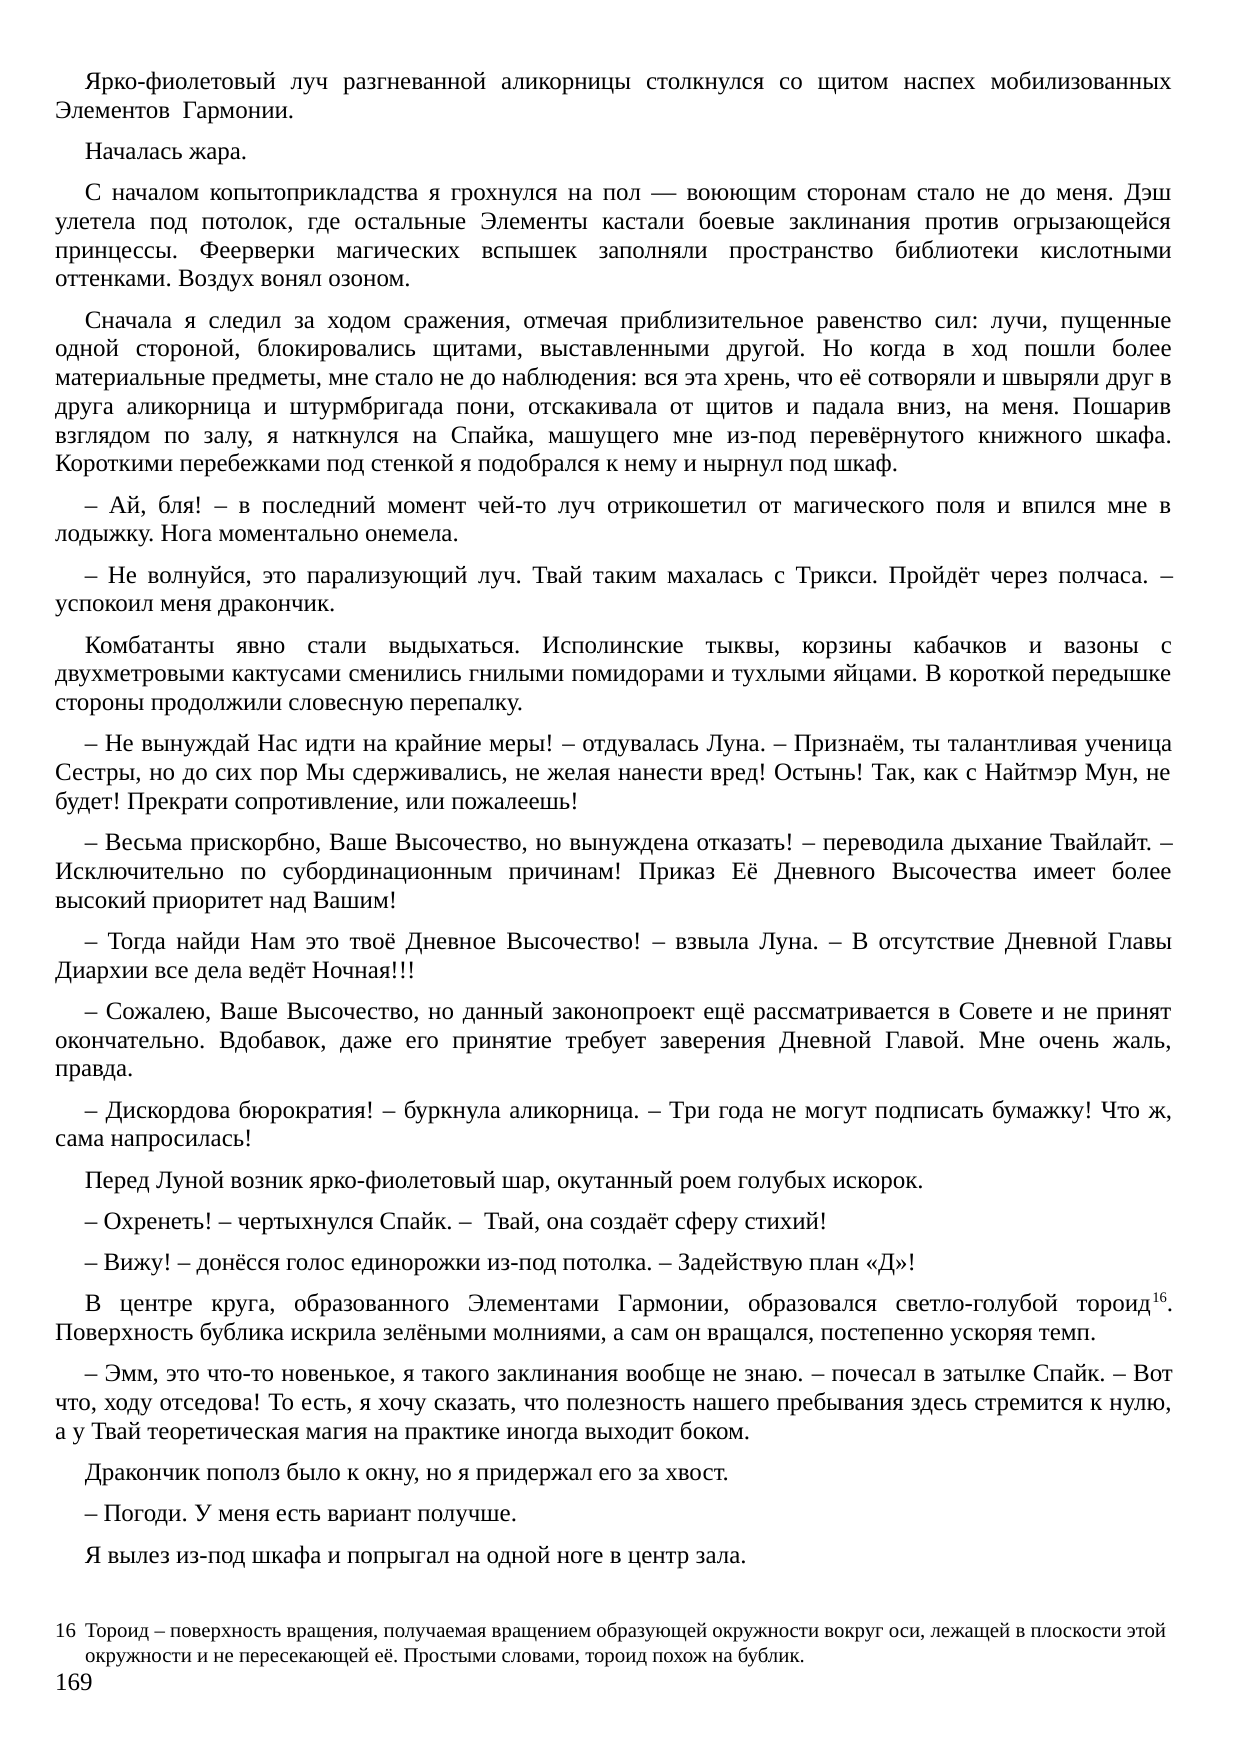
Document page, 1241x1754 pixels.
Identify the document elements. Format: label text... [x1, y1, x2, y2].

text Ярко-фиолетовый луч разгневанной аликорницы столкнулся со щитом наспех мобилизованных Элементов Гармонии. [55, 66, 1173, 123]
text – Эмм, это что-то новенькое, я такого заклинания вообще не знаю. – почесал в затылке Спайк. – Вот что, ходу отседова! То есть, я хочу сказать, что полезность нашего пребывания здесь стремится к нулю, а у Твай теоретическая магия на практике иногда выходит боком. [55, 1358, 1173, 1445]
text С началом копытоприкладства я грохнулся на пол — воюющим сторонам стало не до меня. Дэш улетела под потолок, где остальные Элементы кастали боевые заклинания против огрызающейся принцессы. Феерверки магических вспышек заполняли пространство библиотеки кислотными оттенками. Воздух вонял озоном. [55, 177, 1173, 292]
text – Сожалею, Ваше Высочество, но данный законопроект ещё рассматривается в Совете и не принят окончательно. Вдобавок, даже его принятие требует заверения Дневной Главой. Мне очень жаль, правда. [55, 996, 1173, 1082]
text В центре круга, образованного Элементами Гармонии, образовался светло-голубой тороид. Поверхность бублика искрила зелёными молниями, а сам он вращался, постепенно ускоряя темп. [55, 1288, 1173, 1346]
text – Погоди. У меня есть вариант получше. [55, 1498, 1173, 1527]
text – Не вынуждай Нас идти на крайние меры! – отдувалась Луна. – Признаём, ты талантливая ученица Сестры, но до сих пор Мы сдерживались, не желая нанести вред! Остынь! Так, как с Найтмэр Мун, не будет! Прекрати сопротивление, или пожалеешь! [55, 728, 1173, 815]
text – Охренеть! – чертыхнулся Спайк. – Твай, она создаёт сферу стихий! [55, 1206, 1173, 1235]
text – Ай, бля! – в последний момент чей-то луч отрикошетил от магического поля и впился мне в лодыжку. Нога моментально онемела. [55, 490, 1173, 547]
text Комбатанты явно стали выдыхаться. Исполинские тыквы, корзины кабачков и вазоны с двухметровыми кактусами сменились гнилыми помидорами и тухлыми яйцами. В короткой передышке стороны продолжили словесную перепалку. [55, 630, 1173, 716]
text Тороид – поверхность вращения, получаемая вращением образующей окружности вокруг оси, лежащей в плоскости этой окружности и не пересекающей её. Простыми словами, тороид похож на бублик. [55, 1618, 1173, 1667]
text Дракончик пополз было к окну, но я придержал его за хвост. [55, 1457, 1173, 1486]
text – Дискордова бюрократия! – буркнула аликорница. – Три года не могут подписать бумажку! Что ж, сама напросилась! [55, 1095, 1173, 1152]
text Перед Луной возник ярко-фиолетовый шар, окутанный роем голубых искорок. [55, 1165, 1173, 1193]
text Началась жара. [55, 136, 1173, 165]
text Я вылез из-под шкафа и попрыгал на одной ноге в центр зала. [55, 1540, 1173, 1568]
text – Тогда найди Нам это твоё Дневное Высочество! – взвыла Луна. – В отсутствие Дневной Главы Диархии все дела ведёт Ночная!!! [55, 926, 1173, 983]
text – Вижу! – донёсся голос единорожки из-под потолка. – Задействую план «Д»! [55, 1247, 1173, 1276]
text – Не волнуйся, это парализующий луч. Твай таким махалась с Трикси. Пройдёт через полчаса. – успокоил меня дракончик. [55, 560, 1173, 617]
text – Весьма прискорбно, Ваше Высочество, но вынуждена отказать! – переводила дыхание Твайлайт. – Исключительно по субординационным причинам! Приказ Её Дневного Высочества имеет более высокий приоритет над Вашим! [55, 827, 1173, 913]
text Сначала я следил за ходом сражения, отмечая приблизительное равенство сил: лучи, пущенные одной стороной, блокировались щитами, выставленными другой. Но когда в ход пошли более материальные предметы, мне стало не до наблюдения: вся эта хрень, что её сотворяли и швыряли друг в друга аликорница и штурмбригада пони, отскакивала от щитов и падала вниз, на меня. Пошарив взглядом по залу, я наткнулся на Спайка, машущего мне из-под перевёрнутого книжного шкафа. Короткими перебежками под стенкой я подобрался к нему и нырнул под шкаф. [55, 305, 1173, 477]
